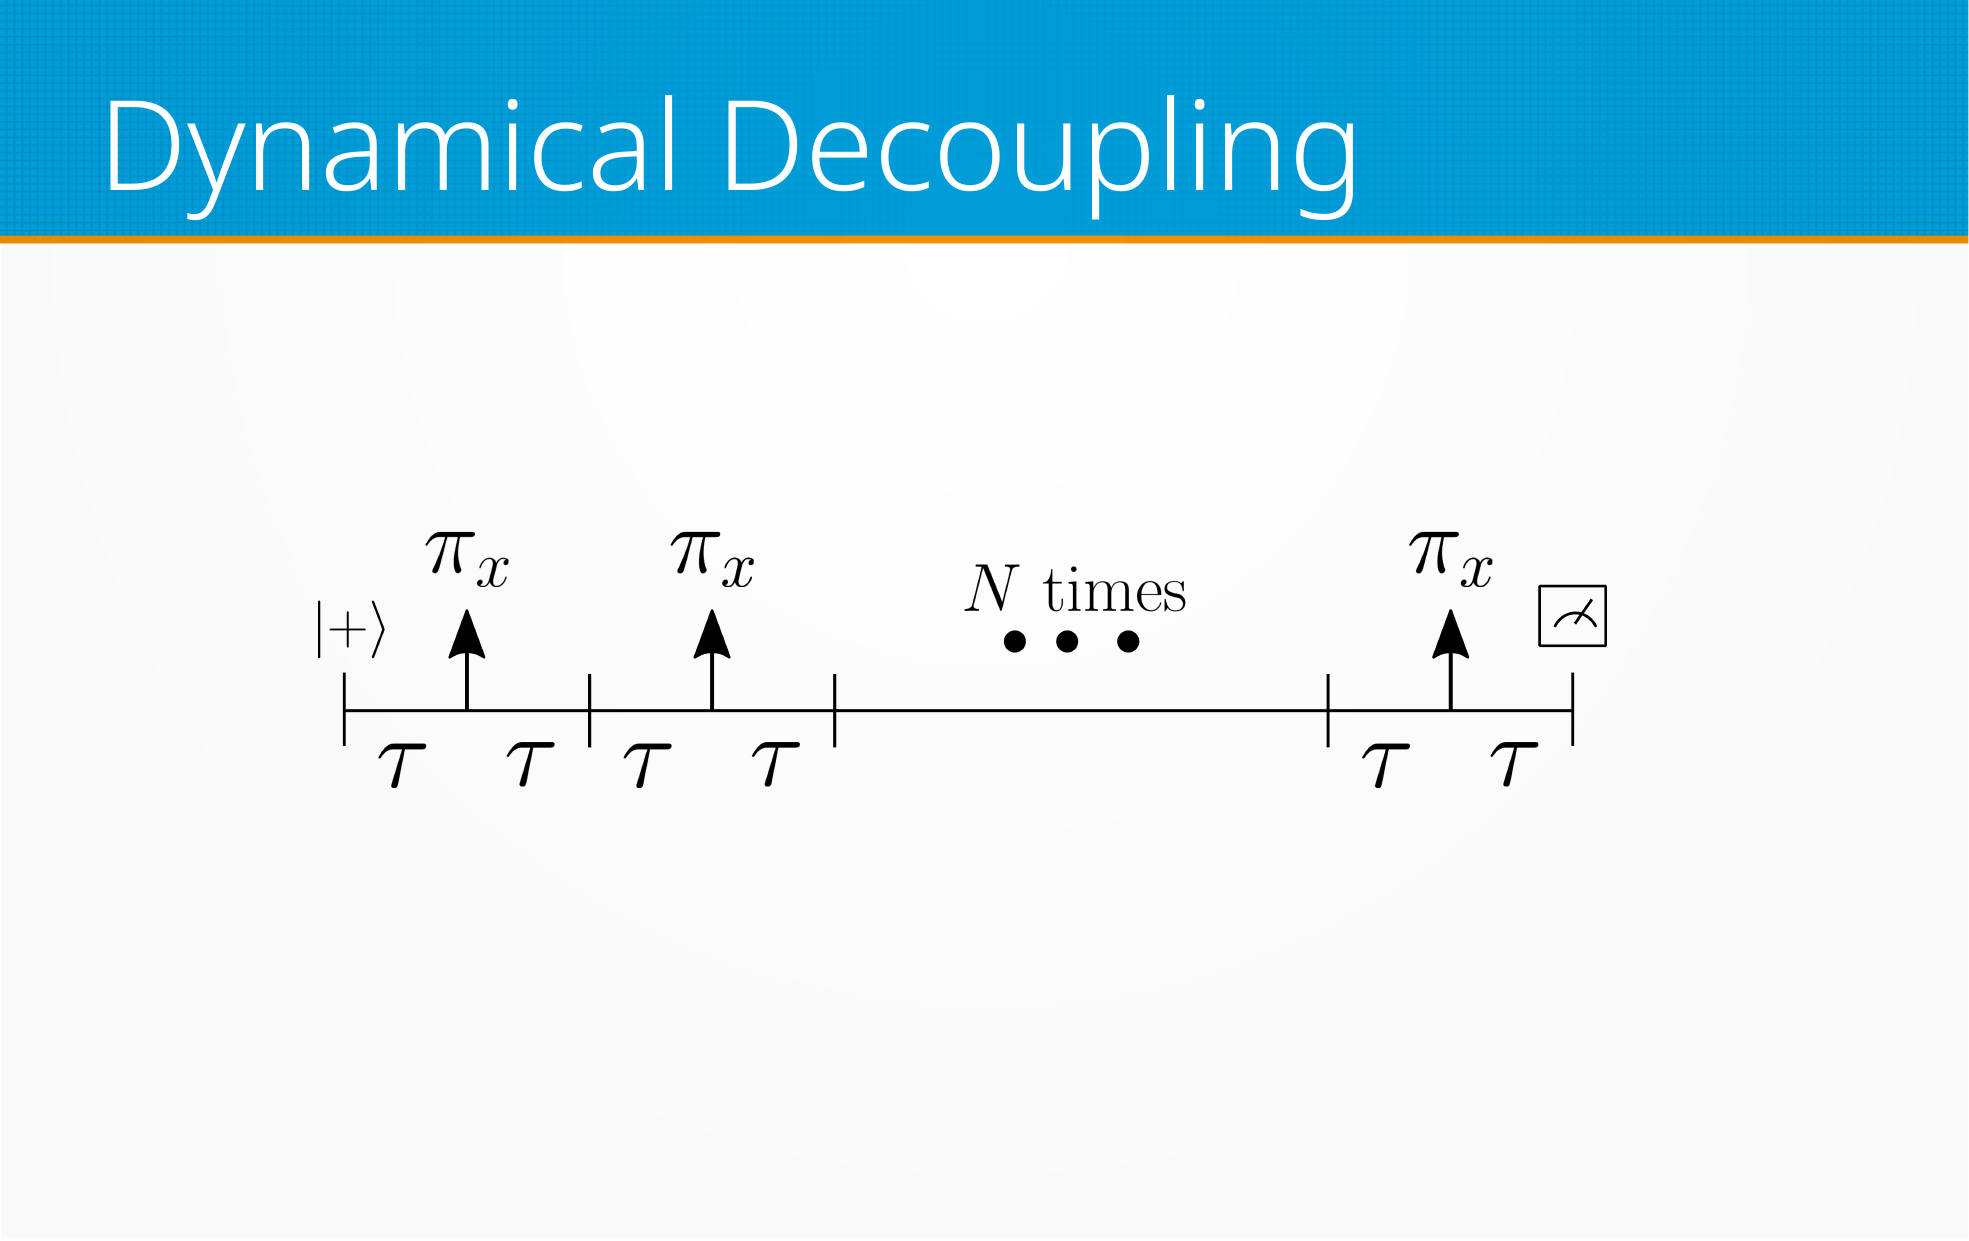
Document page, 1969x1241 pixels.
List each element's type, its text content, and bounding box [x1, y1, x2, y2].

picture [0, 236, 1969, 1241]
title Dynamical Decoupling [98, 19, 1870, 227]
